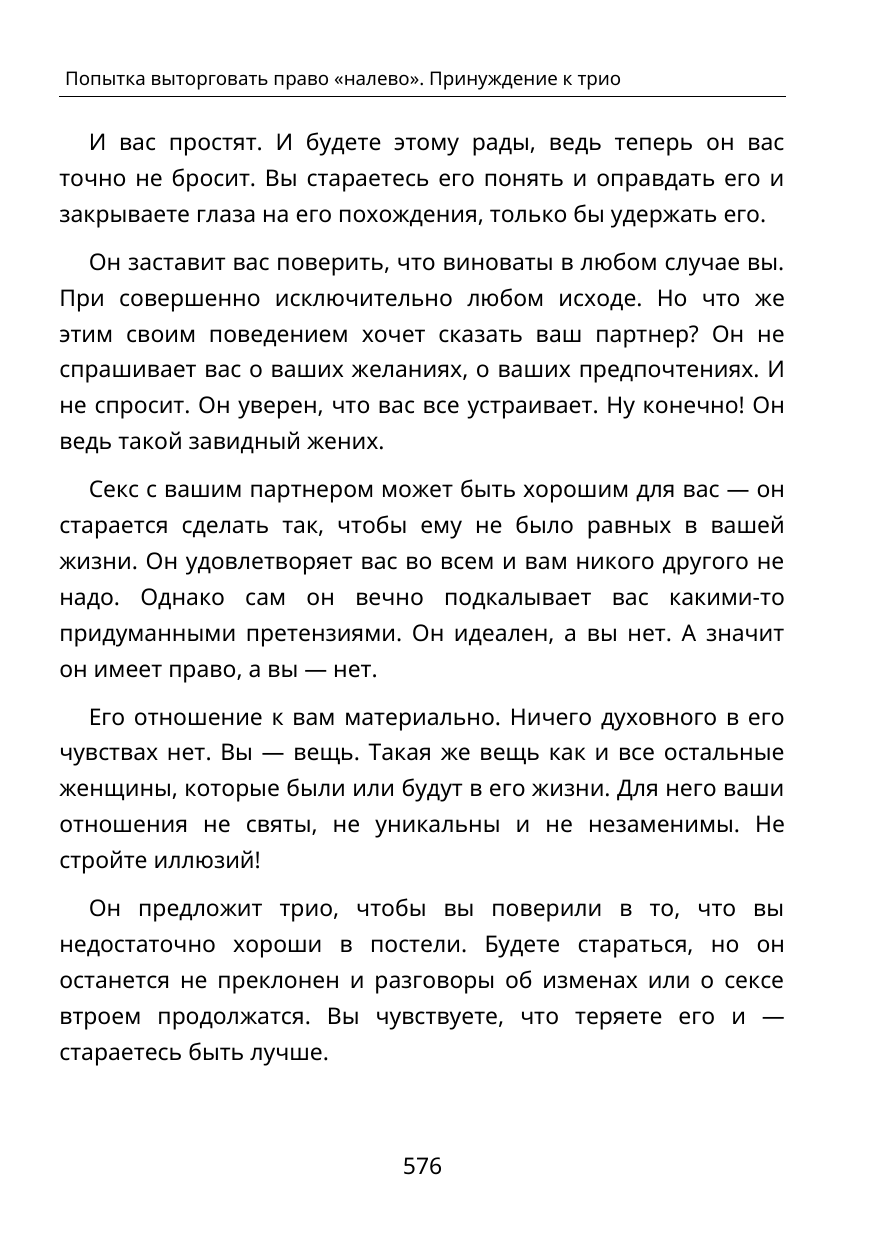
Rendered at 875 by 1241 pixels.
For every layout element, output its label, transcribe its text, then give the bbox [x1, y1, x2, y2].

text Его отношение к вам материально. Ничего духовного в его чувствах нет. Вы — вещь. Такая же вещь как и все остальные женщины, которые были или будут в его жизни. Для него ваши отношения не святы, не уникальны и не незаменимы. Не стройте иллюзий! [59, 700, 786, 875]
text Он заставит вас поверить, что виноваты в любом случае вы. При совершенно исключительно любом исходе. Но что же этим своим поведением хочет сказать ваш партнер? Он не спрашивает вас о ваших желаниях, о ваших предпочтениях. И не спросит. Он уверен, что вас все устраивает. Ну конечно! Он ведь такой завидный жених. [59, 246, 786, 457]
text Он предложит трио, чтобы вы поверили в то, что вы недостаточно хороши в постели. Будете стараться, но он останется не преклонен и разговоры об изменах или о сексе втроем продолжатся. Вы чувствуете, что теряете его и — стараетесь быть лучше. [59, 892, 786, 1067]
text Секс с вашим партнером может быть хорошим для вас — он старается сделать так, чтобы ему не было равных в вашей жизни. Он удовлетворяет вас во всем и вам никого другого не надо. Однако сам он вечно подкалывает вас какими-то придуманными претензиями. Он идеален, а вы нет. А значит он имеет право, а вы — нет. [59, 473, 786, 684]
text И вас простят. И будете этому рады, ведь теперь он вас точно не бросит. Вы стараетесь его понять и оправдать его и закрываете глаза на его похождения, только бы удержать его. [59, 126, 786, 229]
